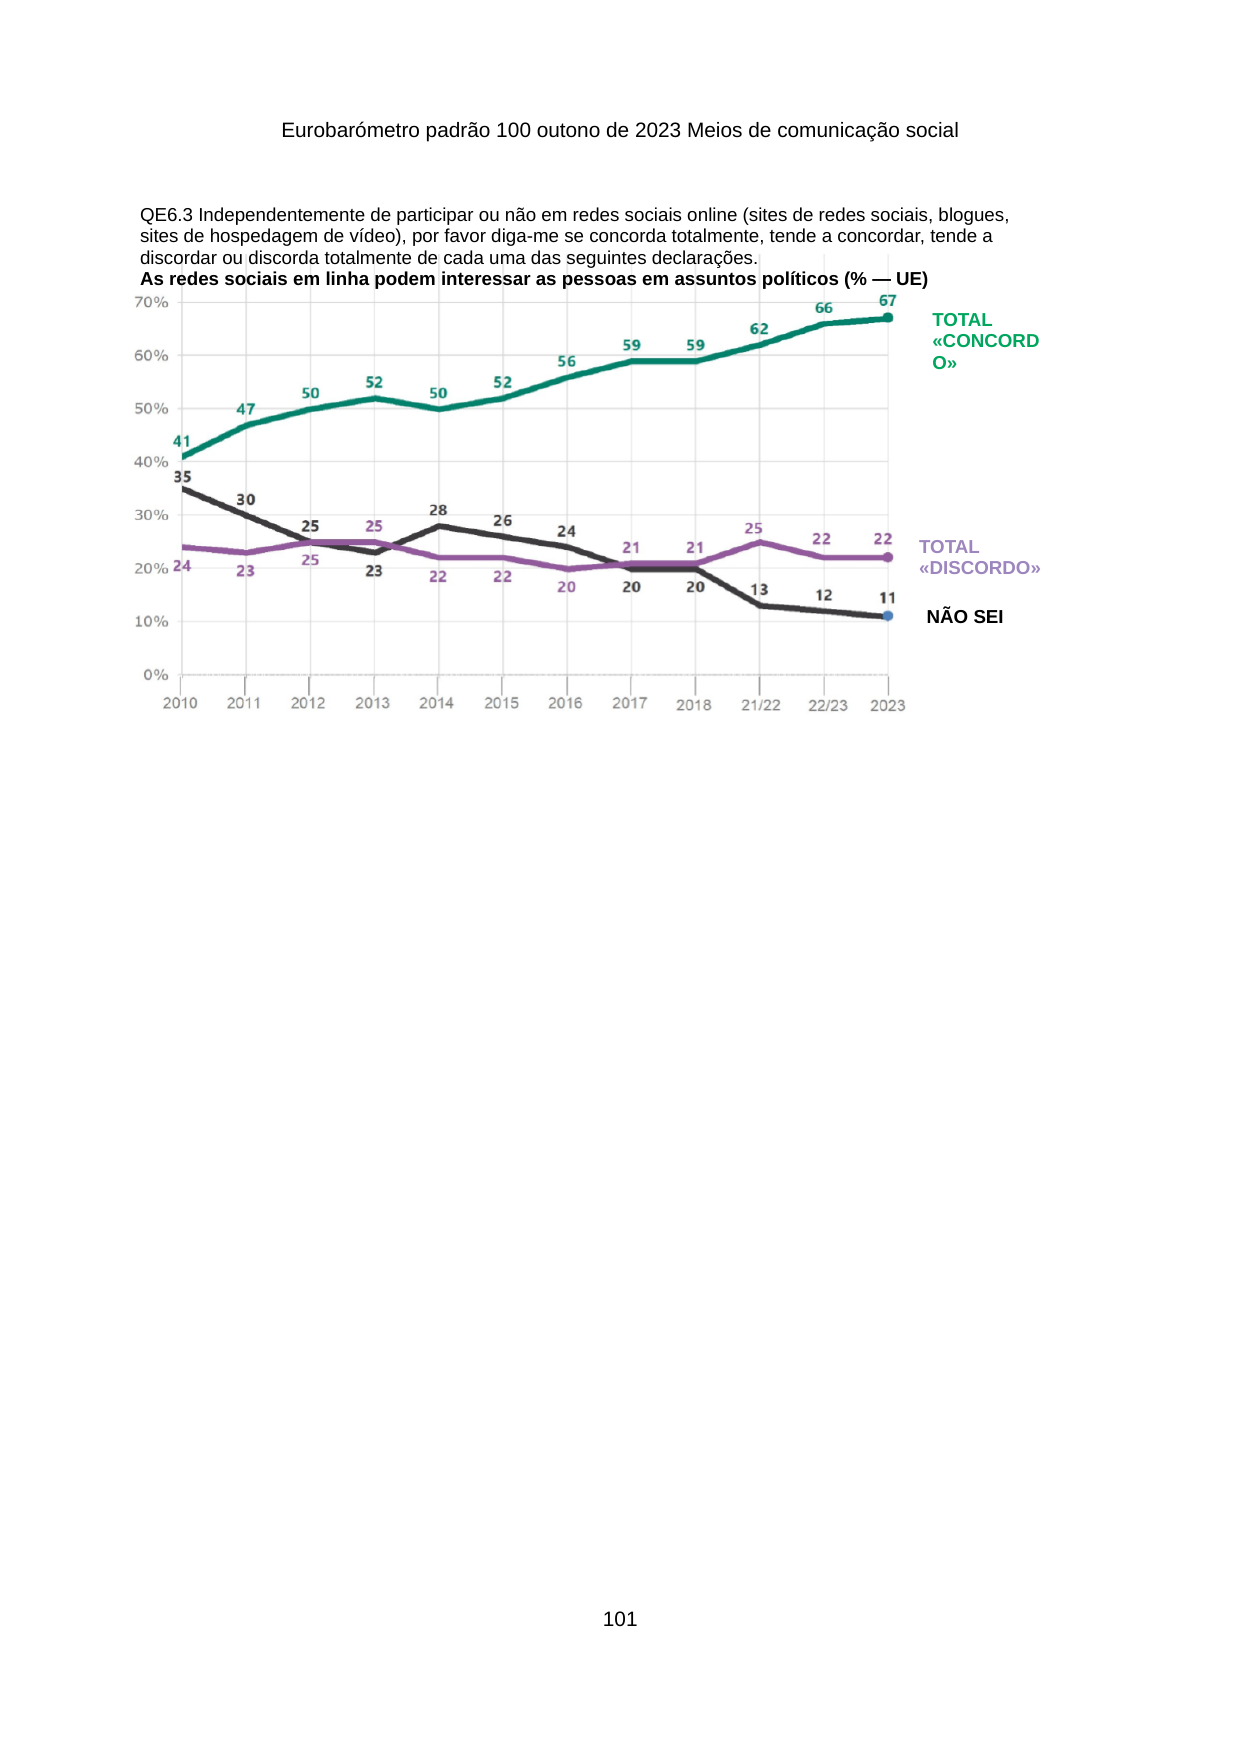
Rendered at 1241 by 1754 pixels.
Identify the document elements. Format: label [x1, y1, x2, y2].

picture [118, 240, 906, 722]
